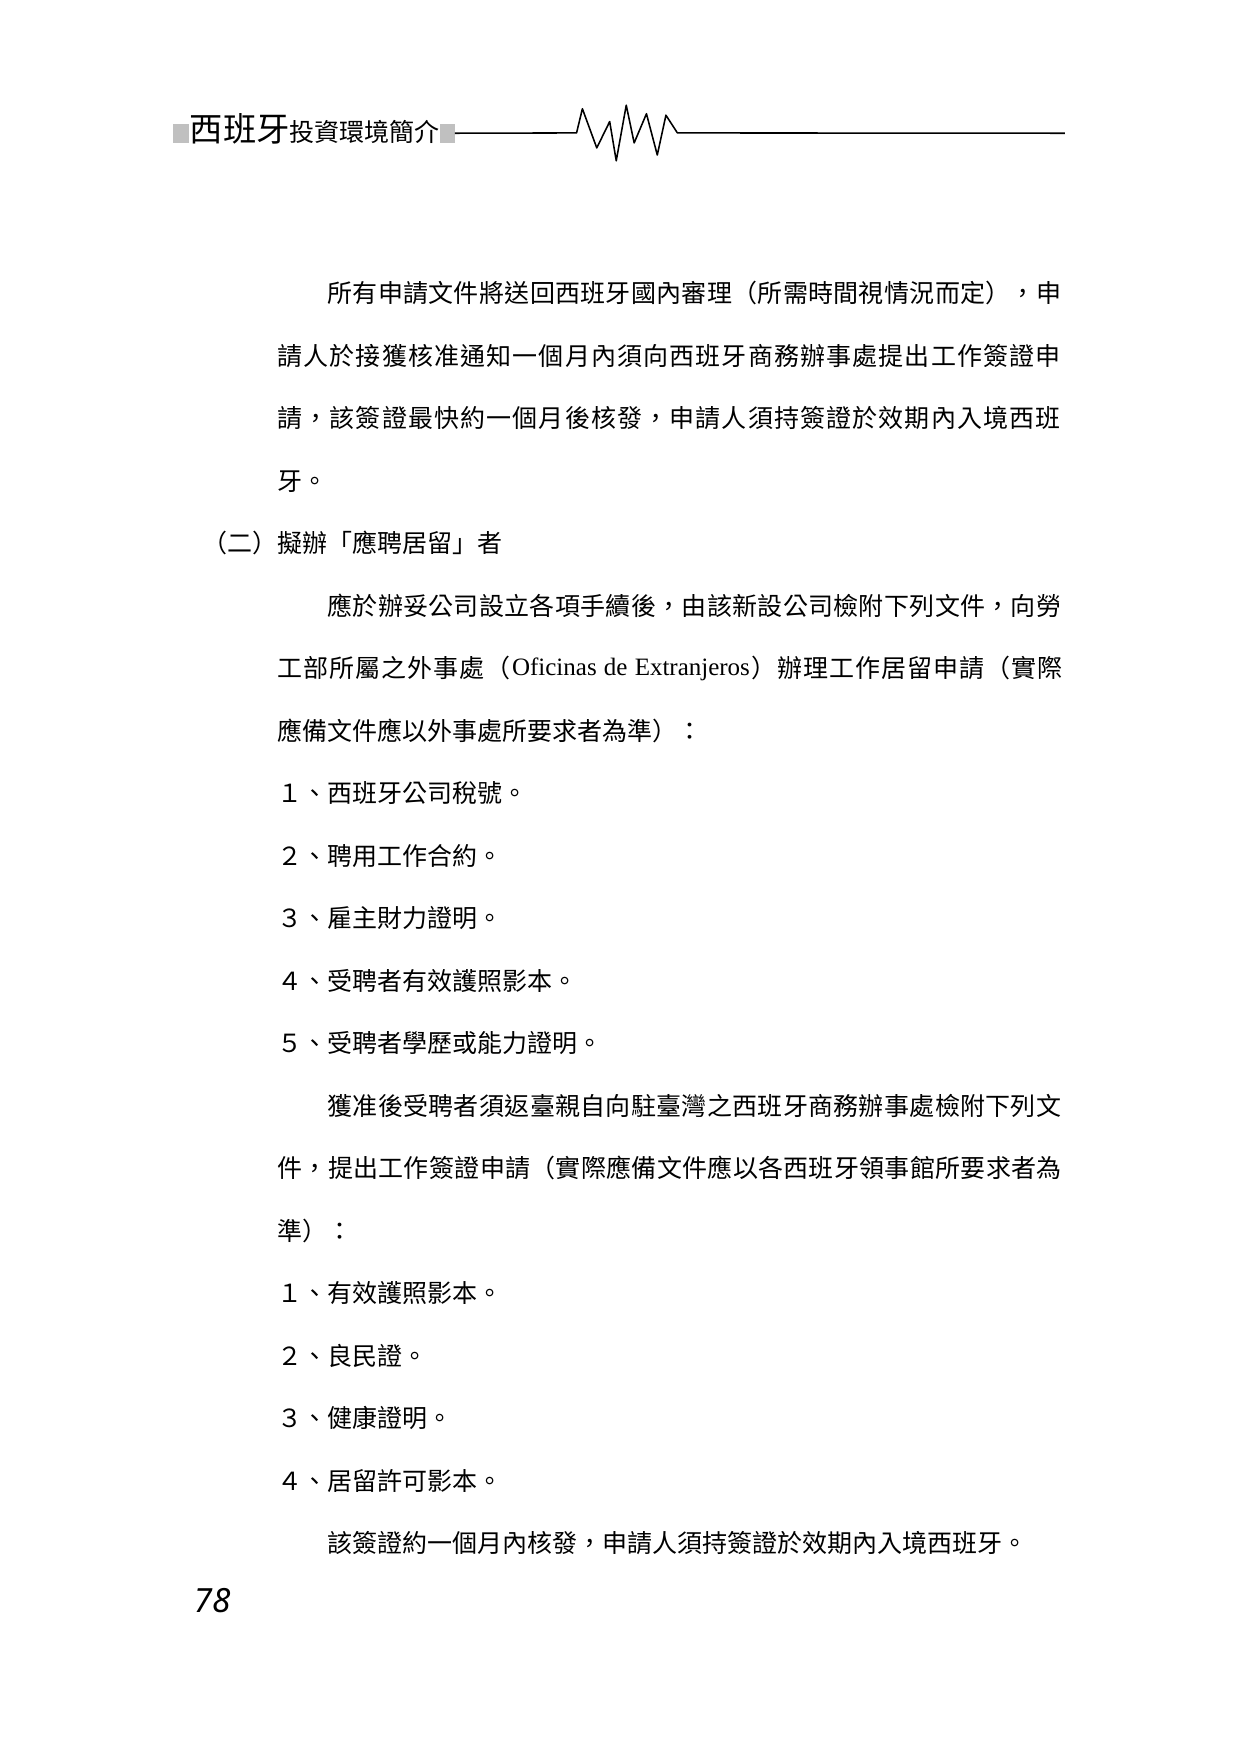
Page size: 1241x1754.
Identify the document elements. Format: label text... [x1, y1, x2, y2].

text 獲准後受聘者須返臺親自向駐臺灣之西班牙商務辦事處檢附下列文件，提出工作簽證申請（實際應備文件應以各西班牙領事館所要求者為準）： [277, 1063, 1063, 1250]
text ２、聘用工作合約。 [277, 813, 1063, 875]
text １、西班牙公司稅號。 [277, 750, 1063, 813]
text 應於辦妥公司設立各項手續後，由該新設公司檢附下列文件，向勞工部所屬之外事處（Oficinas de Extranjeros）辦理工作居留申請（實際應備文件應以外事處所要求者為準）： [277, 563, 1063, 750]
text 所有申請文件將送回西班牙國內審理（所需時間視情況而定），申請人於接獲核准通知一個月內須向西班牙商務辦事處提出工作簽證申請，該簽證最快約一個月後核發，申請人須持簽證於效期內入境西班牙。 [277, 250, 1063, 500]
text ３、健康證明。 [277, 1375, 1063, 1438]
text ４、受聘者有效護照影本。 [277, 938, 1063, 1000]
text ３、雇主財力證明。 [277, 875, 1063, 938]
text ４、居留許可影本。 [277, 1438, 1063, 1500]
text ２、良民證。 [277, 1313, 1063, 1375]
text １、有效護照影本。 [277, 1250, 1063, 1313]
text （二）擬辦「應聘居留」者 [202, 500, 1063, 563]
text ５、受聘者學歷或能力證明。 [277, 1000, 1063, 1063]
text 該簽證約一個月內核發，申請人須持簽證於效期內入境西班牙。 [277, 1500, 1063, 1563]
